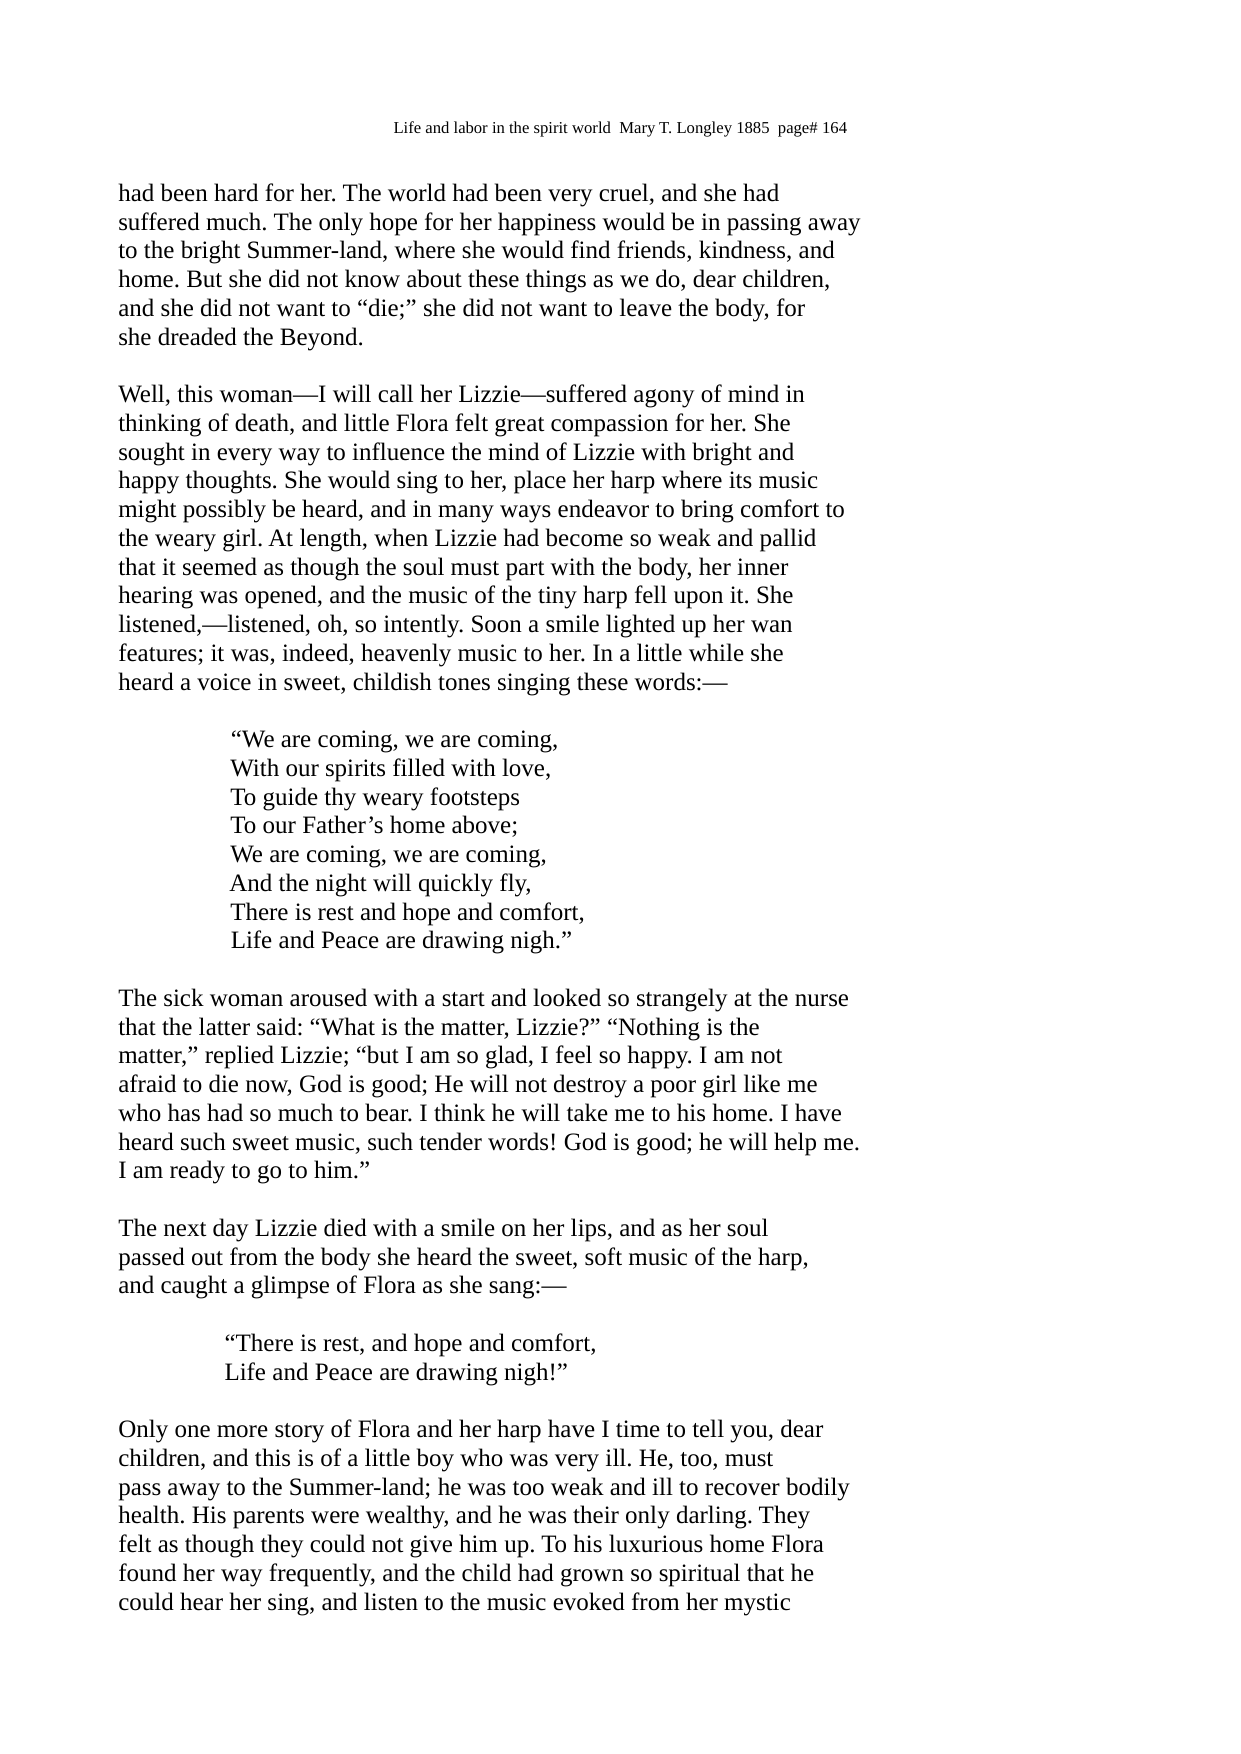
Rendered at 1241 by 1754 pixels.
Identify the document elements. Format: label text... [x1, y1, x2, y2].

text To our Father’s home above; [118, 811, 1122, 839]
text to the bright Summer-land, where she would find friends, kindness, and [118, 236, 1122, 264]
text children, and this is of a little boy who was very ill. He, too, must [118, 1443, 1122, 1472]
text that the latter said: “What is the matter, Lizzie?” “Nothing is the [118, 1012, 1122, 1041]
text had been hard for her. The world had been very cruel, and she had [118, 178, 1122, 207]
text We are coming, we are coming, [118, 839, 1122, 868]
text found her way frequently, and the child had grown so spiritual that he [118, 1558, 1122, 1587]
text matter,” replied Lizzie; “but I am so glad, I feel so happy. I am not [118, 1041, 1122, 1069]
text health. His parents were wealthy, and he was their only darling. They [118, 1501, 1122, 1529]
text thinking of death, and little Flora felt great compassion for her. She [118, 408, 1122, 437]
text and caught a glimpse of Flora as she sang:— [118, 1271, 1122, 1299]
text and she did not want to “die;” she did not want to leave the body, for [118, 293, 1122, 322]
text Well, this woman—I will call her Lizzie—suffered agony of mind in [118, 379, 1122, 408]
text The sick woman aroused with a start and looked so strangely at the nurse [118, 983, 1122, 1012]
text With our spirits filled with love, [118, 753, 1122, 782]
text suffered much. The only hope for her happiness would be in passing away [118, 207, 1122, 236]
text Only one more story of Flora and her harp have I time to tell you, dear [118, 1414, 1122, 1443]
text might possibly be heard, and in many ways endeavor to bring comfort to [118, 494, 1122, 523]
text who has had so much to bear. I think he will take me to his home. I have [118, 1098, 1122, 1127]
text I am ready to go to him.” [118, 1156, 1122, 1184]
text listened,—listened, oh, so intently. Soon a smile lighted up her wan [118, 609, 1122, 638]
text could hear her sing, and listen to the music evoked from her mystic [118, 1587, 1122, 1616]
text “We are coming, we are coming, [118, 724, 1122, 753]
text home. But she did not know about these things as we do, dear children, [118, 264, 1122, 293]
text pass away to the Summer-land; he was too weak and ill to recover bodily [118, 1472, 1122, 1501]
text Life and Peace are drawing nigh.” [118, 926, 1122, 954]
text sought in every way to influence the mind of Lizzie with bright and [118, 437, 1122, 466]
text afraid to die now, God is good; He will not destroy a poor girl like me [118, 1069, 1122, 1098]
text To guide thy weary footsteps [118, 782, 1122, 811]
text that it seemed as though the soul must part with the body, her inner [118, 552, 1122, 581]
text hearing was opened, and the music of the tiny harp fell upon it. She [118, 581, 1122, 609]
text features; it was, indeed, heavenly music to her. In a little while she [118, 638, 1122, 667]
text And the night will quickly fly, [118, 868, 1122, 897]
text heard a voice in sweet, childish tones singing these words:— [118, 667, 1122, 696]
text There is rest and hope and comfort, [118, 897, 1122, 926]
text “There is rest, and hope and comfort, [118, 1328, 1122, 1357]
text felt as though they could not give him up. To his luxurious home Flora [118, 1529, 1122, 1558]
text heard such sweet music, such tender words! God is good; he will help me. [118, 1127, 1122, 1156]
text passed out from the body she heard the sweet, soft music of the harp, [118, 1242, 1122, 1271]
text the weary girl. At length, when Lizzie had become so weak and pallid [118, 523, 1122, 552]
text Life and Peace are drawing nigh!” [118, 1357, 1122, 1386]
text she dreaded the Beyond. [118, 322, 1122, 351]
text happy thoughts. She would sing to her, place her harp where its music [118, 466, 1122, 494]
text The next day Lizzie died with a smile on her lips, and as her soul [118, 1213, 1122, 1242]
